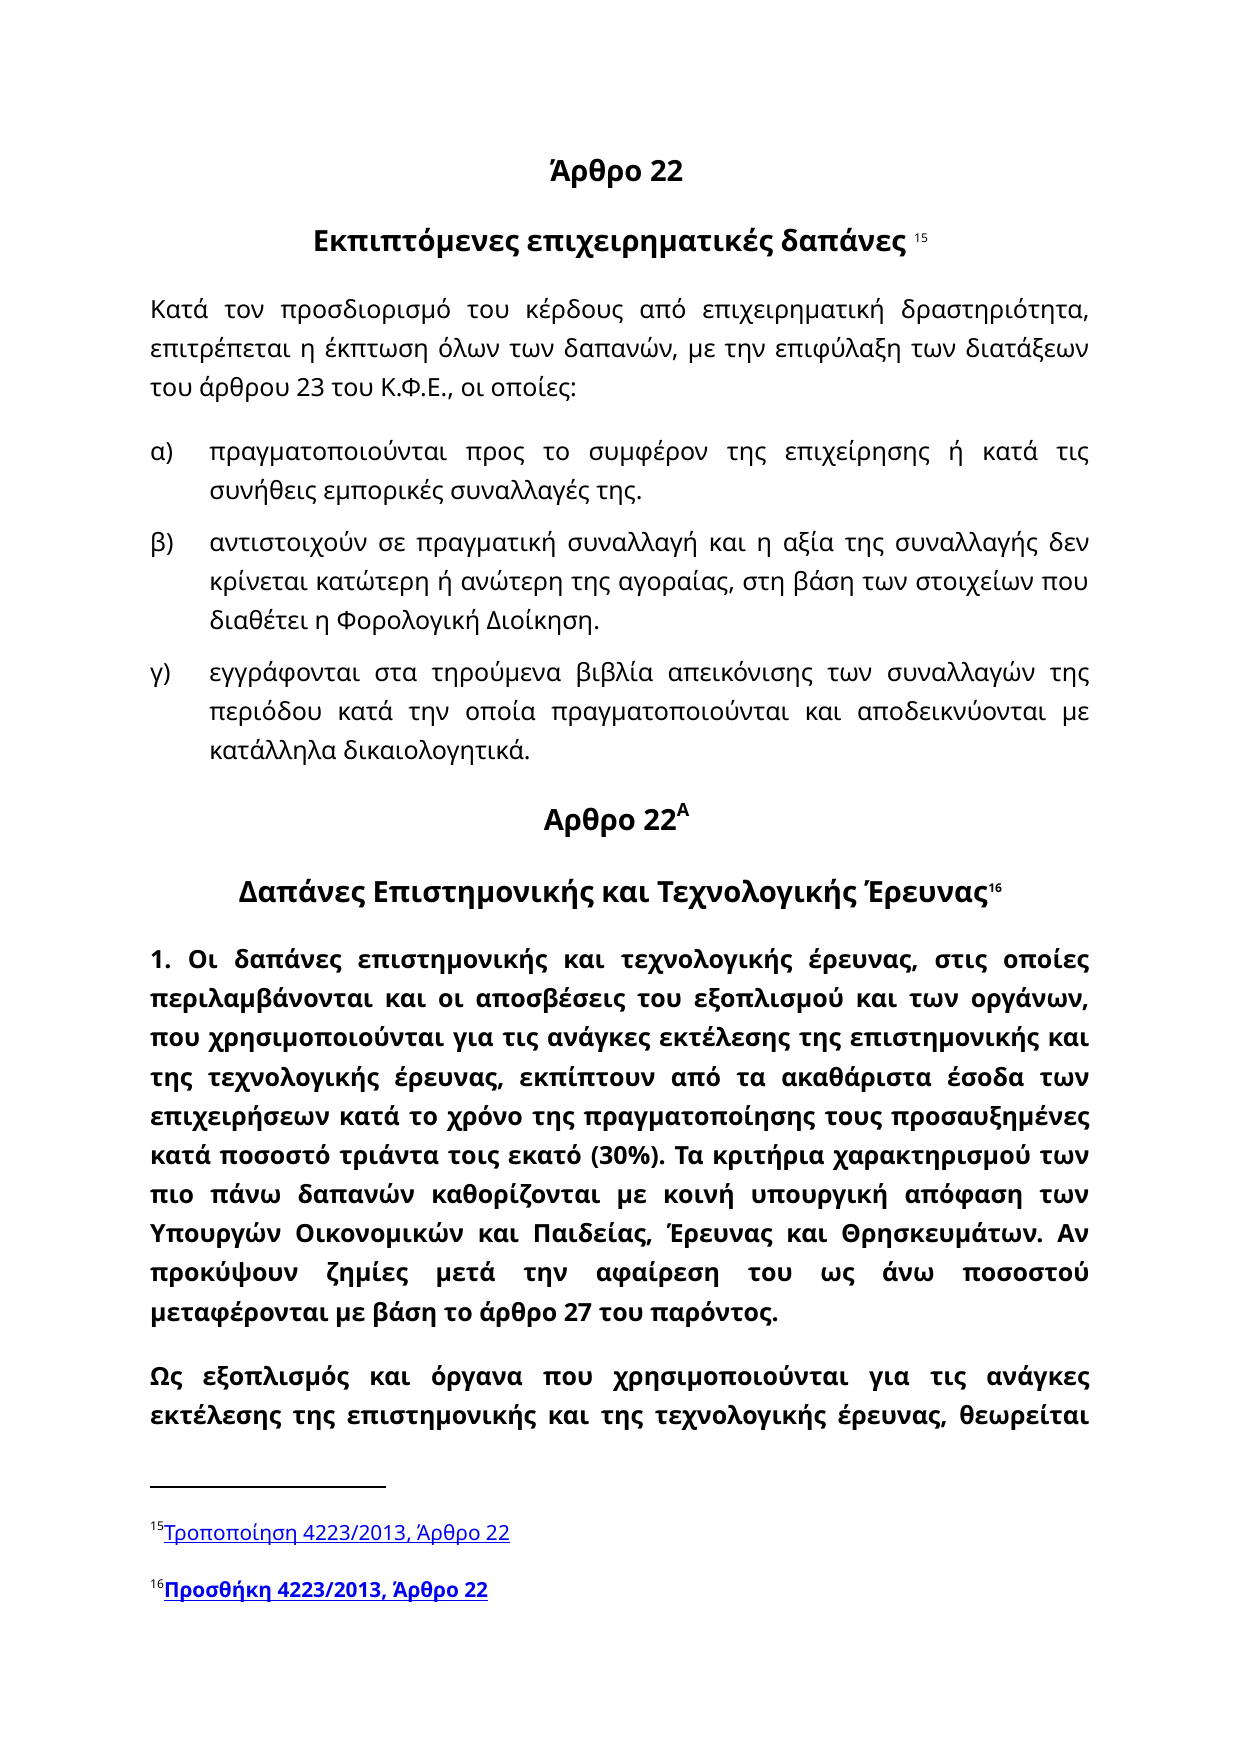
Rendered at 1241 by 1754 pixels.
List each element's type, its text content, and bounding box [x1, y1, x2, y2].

text Προσθήκη 4223/2013, Άρθρο 22 [150, 1576, 1090, 1604]
text Τροποποίηση 4223/2013, Άρθρο 22 [150, 1518, 1090, 1546]
list γ) εγγράφονται στα τηρούμενα βιβλία απεικόνισης των συναλλαγών της περιόδου κατά την οποία πραγματοποιούνται και αποδεικνύονται με κατάλληλα δικαιολογητικά. [150, 654, 1090, 767]
list β) αντιστοιχούν σε πραγματική συναλλαγή και η αξία της συναλλαγής δεν κρίνεται κατώτερη ή ανώτερη της αγοραίας, στη βάση των στοιχείων που διαθέτει η Φορολογική Διοίκηση. [150, 524, 1090, 637]
subtitle Άρθρο 22 [150, 150, 1090, 190]
subtitle Αρθρο 22Α [150, 797, 1090, 840]
subtitle Δαπάνες Επιστημονικής και Τεχνολογικής Έρευνας [150, 871, 1090, 911]
subtitle Εκπιπτόμενες επιχειρηματικές δαπάνες [150, 221, 1090, 260]
text Κατά τον προσδιορισμό του κέρδους από επιχειρηματική δραστηριότητα, επιτρέπεται η έκπτωση όλων των δαπανών, με την επιφύλαξη των διατάξεων του άρθρου 23 του Κ.Φ.Ε., οι οποίες: [150, 291, 1090, 404]
text 1. Οι δαπάνες επιστημονικής και τεχνολογικής έρευνας, στις οποίες περιλαμβάνονται και οι αποσβέσεις του εξοπλισμού και των οργάνων, που χρησιμοποιούνται για τις ανάγκες εκτέλεσης της επιστημονικής και της τεχνολογικής έρευνας, εκπίπτουν από τα ακαθάριστα έσοδα των επιχειρήσεων κατά το χρόνο της πραγματοποίησης τους προσαυξημένες κατά ποσοστό τριάντα τοις εκατό (30%). Τα κριτήρια χαρακτηρισμού των πιο πάνω δαπανών καθορίζονται με κοινή υπουργική απόφαση των Υπουργών Οικονομικών και Παιδείας, Έρευνας και Θρησκευμάτων. Αν προκύψουν ζημίες μετά την αφαίρεση του ως άνω ποσοστού μεταφέρονται με βάση το άρθρο 27 του παρόντος. [150, 942, 1090, 1328]
text Ως εξοπλισμός και όργανα που χρησιμοποιούνται για τις ανάγκες εκτέλεσης της επιστημονικής και της τεχνολογικής έρευνας, θεωρείται [150, 1358, 1090, 1432]
list α) πραγματοποιούνται προς το συμφέρον της επιχείρησης ή κατά τις συνήθεις εμπορικές συναλλαγές της. [150, 434, 1090, 507]
